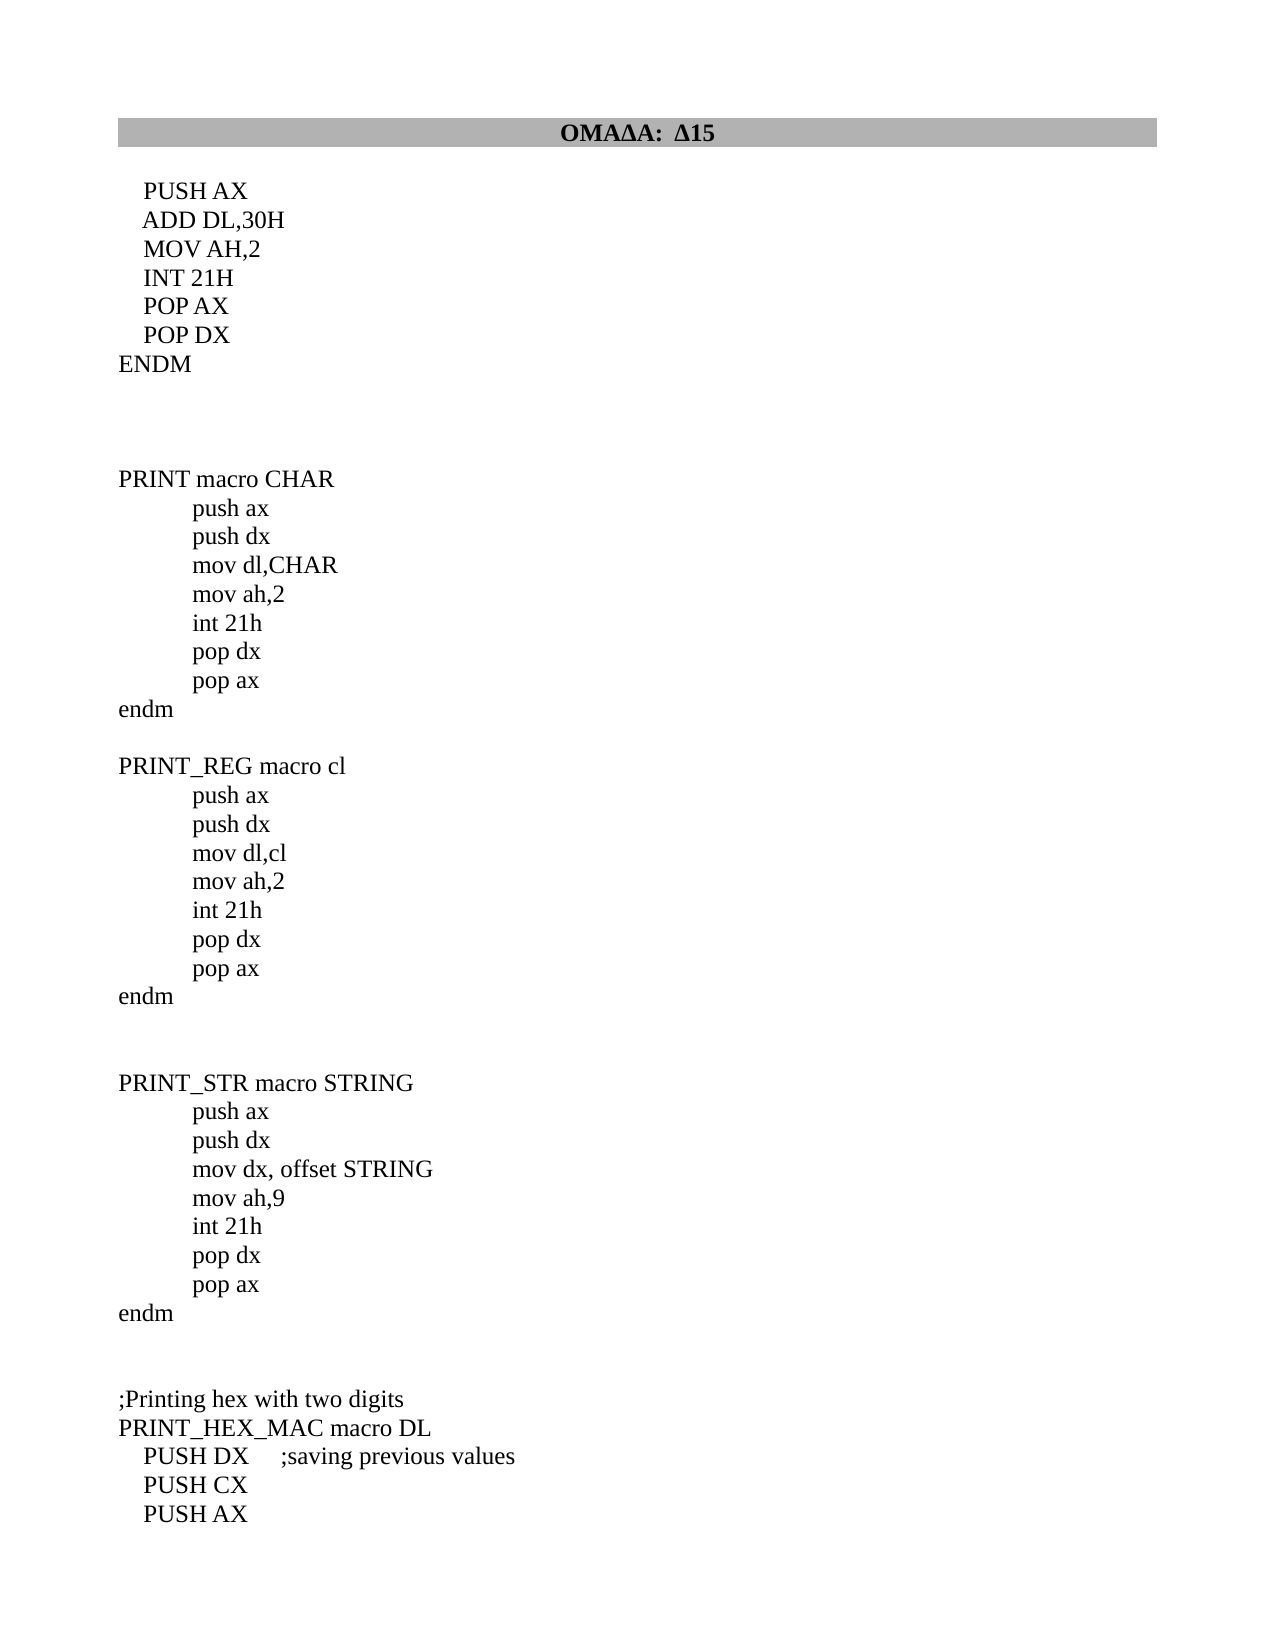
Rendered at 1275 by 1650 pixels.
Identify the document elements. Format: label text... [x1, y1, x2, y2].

text PRINT_HEX_MAC macro DL [118, 1413, 1157, 1441]
text PUSH CX [118, 1470, 1157, 1499]
text pop ax [118, 953, 1157, 981]
text endm [118, 981, 1157, 1010]
text PUSH AX [118, 1499, 1157, 1528]
text PRINT macro CHAR [118, 464, 1157, 493]
text push dx [118, 521, 1157, 550]
text ENDM [118, 349, 1157, 378]
text push ax [118, 493, 1157, 521]
text POP DX [118, 320, 1157, 349]
text mov ah,2 [118, 579, 1157, 608]
text mov dl,cl [118, 838, 1157, 866]
text pop dx [118, 924, 1157, 953]
text MOV AH,2 [118, 234, 1157, 263]
text endm [118, 694, 1157, 723]
text mov dl,CHAR [118, 550, 1157, 579]
text PRINT_STR macro STRING [118, 1068, 1157, 1096]
text pop ax [118, 1269, 1157, 1298]
text ADD DL,30H [118, 205, 1157, 234]
text mov dx, offset STRING [118, 1154, 1157, 1183]
text PRINT_REG macro cl [118, 751, 1157, 780]
text ;Printing hex with two digits [118, 1384, 1157, 1413]
text mov ah,2 [118, 866, 1157, 895]
text INT 21H [118, 263, 1157, 291]
text push ax [118, 1096, 1157, 1125]
text int 21h [118, 608, 1157, 636]
text pop ax [118, 665, 1157, 694]
text pop dx [118, 1240, 1157, 1269]
text mov ah,9 [118, 1183, 1157, 1211]
text POP AX [118, 291, 1157, 320]
text int 21h [118, 1211, 1157, 1240]
text int 21h [118, 895, 1157, 924]
text PUSH DX ;saving previous values [118, 1441, 1157, 1470]
text PUSH AX [118, 176, 1157, 205]
text push ax [118, 780, 1157, 809]
text push dx [118, 1125, 1157, 1154]
text pop dx [118, 636, 1157, 665]
text push dx [118, 809, 1157, 838]
text endm [118, 1298, 1157, 1326]
